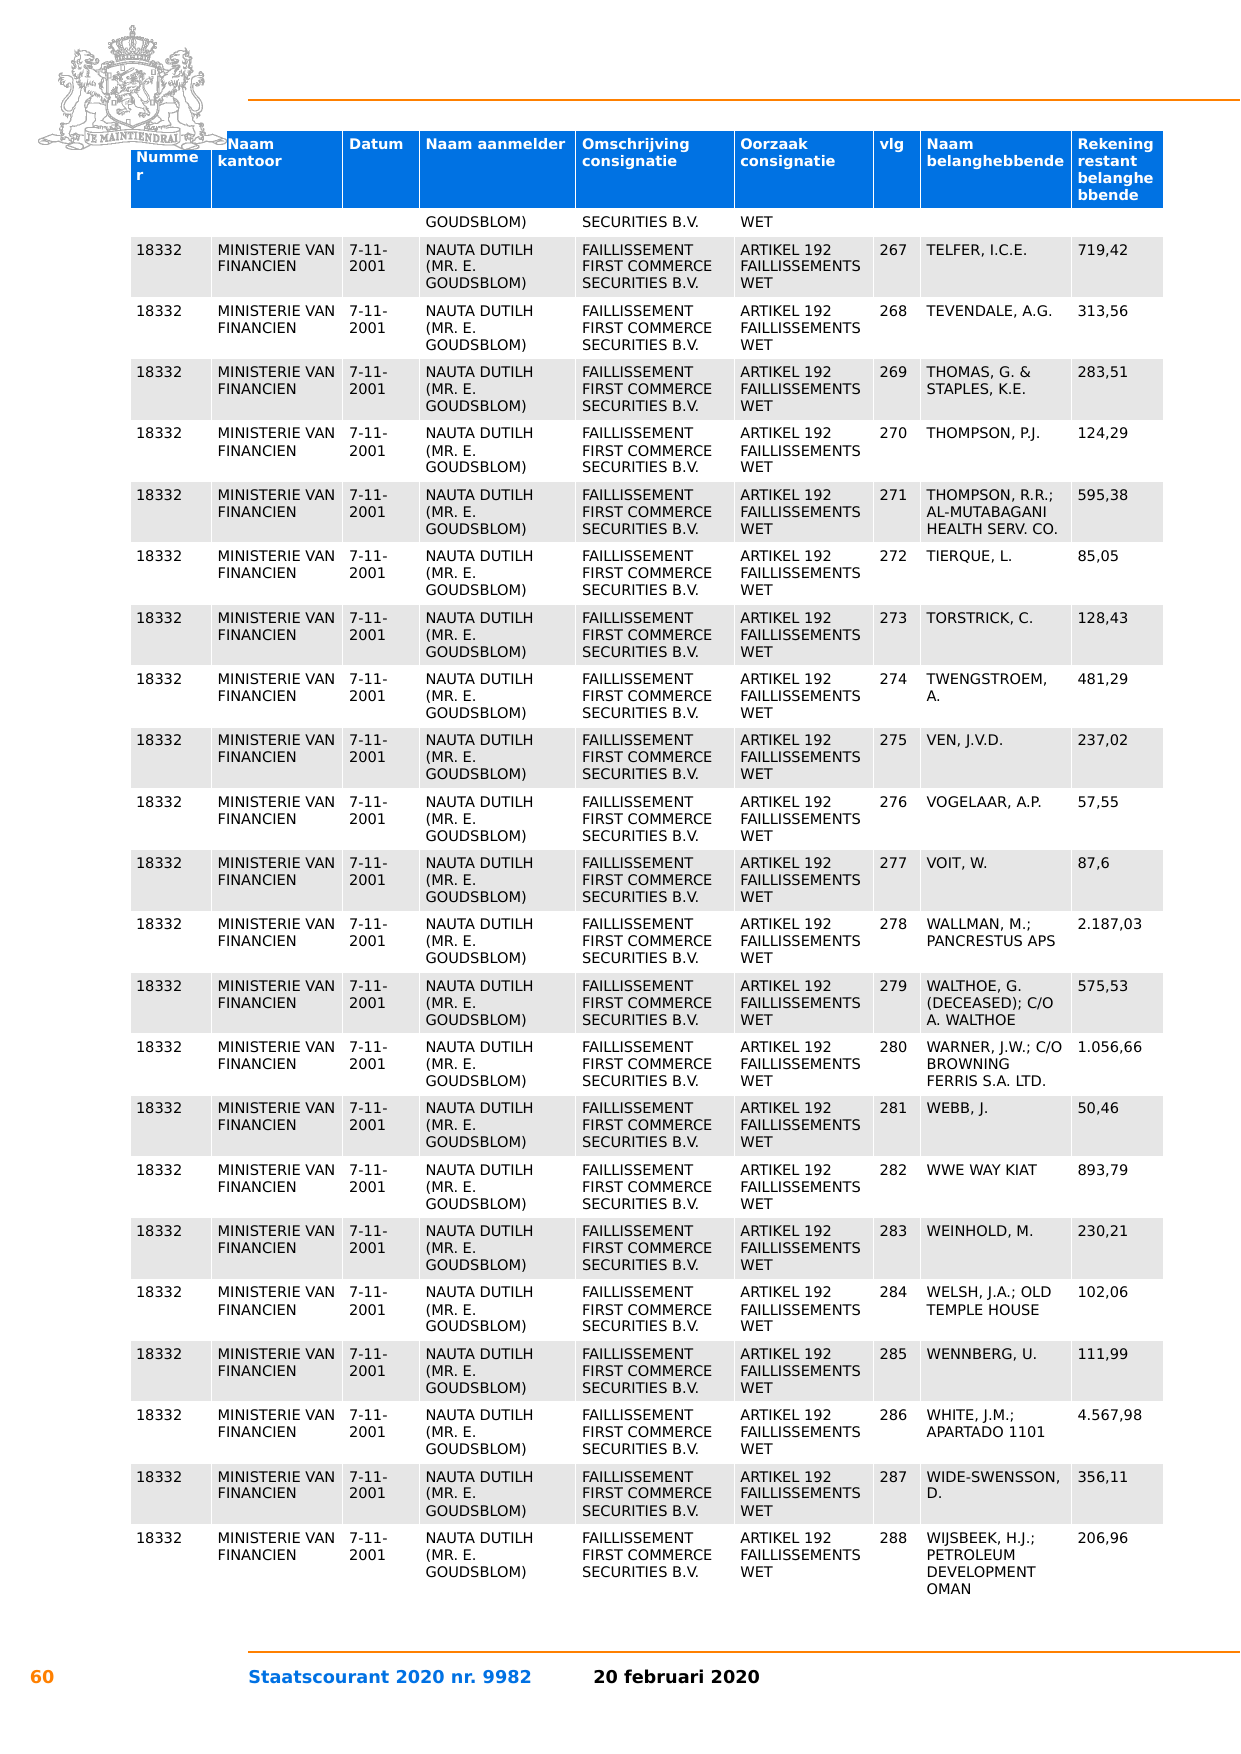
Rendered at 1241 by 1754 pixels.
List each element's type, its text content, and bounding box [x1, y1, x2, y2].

table_cell 7-11-2001 [343, 728, 419, 788]
table_cell TEVENDALE, A.G. [921, 298, 1071, 358]
table_cell ARTIKEL 192 FAILLISSEMENTSWET [735, 359, 873, 420]
table_cell NAUTA DUTILH (MR. E. GOUDSBLOM) [420, 1096, 575, 1156]
table_cell TWENGSTROEM, A. [921, 666, 1071, 726]
table_cell 1.056,66 [1072, 1034, 1163, 1094]
table_header vlg [874, 131, 920, 208]
table_cell 7-11-2001 [343, 912, 419, 972]
table_cell WHITE, J.M.; APARTADO 1101 [921, 1403, 1071, 1463]
table_cell 575,53 [1072, 973, 1163, 1033]
table_cell ARTIKEL 192 FAILLISSEMENTSWET [735, 850, 873, 911]
table_cell 283 [874, 1218, 920, 1279]
table_cell WENNBERG, U. [921, 1341, 1071, 1401]
table_cell 7-11-2001 [343, 605, 419, 665]
table_cell 18332 [131, 850, 211, 911]
table_cell MINISTERIE VAN FINANCIEN [212, 1034, 342, 1094]
table_cell 18332 [131, 1464, 211, 1524]
table_cell NAUTA DUTILH (MR. E. GOUDSBLOM) [420, 1525, 575, 1602]
table_cell 7-11-2001 [343, 359, 419, 420]
table_cell 18332 [131, 666, 211, 726]
table_cell MINISTERIE VAN FINANCIEN [212, 298, 342, 358]
table_cell VOGELAAR, A.P. [921, 789, 1071, 849]
table_cell 280 [874, 1034, 920, 1094]
table_cell 276 [874, 789, 920, 849]
table_cell 286 [874, 1403, 920, 1463]
table_cell 7-11-2001 [343, 1341, 419, 1401]
table_cell WEBB, J. [921, 1096, 1071, 1156]
table_cell 230,21 [1072, 1218, 1163, 1279]
table_cell MINISTERIE VAN FINANCIEN [212, 605, 342, 665]
table_cell ARTIKEL 192 FAILLISSEMENTSWET [735, 728, 873, 788]
table_cell [131, 209, 211, 236]
table_cell 237,02 [1072, 728, 1163, 788]
table_cell VOIT, W. [921, 850, 1071, 911]
table_cell 313,56 [1072, 298, 1163, 358]
table_cell 7-11-2001 [343, 973, 419, 1033]
table_cell NAUTA DUTILH (MR. E. GOUDSBLOM) [420, 850, 575, 911]
table_cell 18332 [131, 789, 211, 849]
table_cell 279 [874, 973, 920, 1033]
table_cell FAILLISSEMENT FIRST COMMERCE SECURITIES B.V. [576, 1218, 734, 1279]
table_cell FAILLISSEMENT FIRST COMMERCE SECURITIES B.V. [576, 421, 734, 481]
table_cell 277 [874, 850, 920, 911]
table_header Naam aanmelder [420, 131, 575, 208]
table_cell 7-11-2001 [343, 1280, 419, 1340]
table_cell 288 [874, 1525, 920, 1602]
table_cell [921, 209, 1071, 236]
table_cell 57,55 [1072, 789, 1163, 849]
table_cell 356,11 [1072, 1464, 1163, 1524]
table_cell MINISTERIE VAN FINANCIEN [212, 789, 342, 849]
table_cell WARNER, J.W.; C/O BROWNING FERRIS S.A. LTD. [921, 1034, 1071, 1094]
table_cell 271 [874, 482, 920, 542]
table_cell NAUTA DUTILH (MR. E. GOUDSBLOM) [420, 666, 575, 726]
table_cell 7-11-2001 [343, 1403, 419, 1463]
table_cell 18332 [131, 1280, 211, 1340]
table_cell 102,06 [1072, 1280, 1163, 1340]
table_cell 206,96 [1072, 1525, 1163, 1602]
table_cell ARTIKEL 192 FAILLISSEMENTSWET [735, 1525, 873, 1602]
table_cell FAILLISSEMENT FIRST COMMERCE SECURITIES B.V. [576, 1096, 734, 1156]
table_cell 893,79 [1072, 1157, 1163, 1217]
table_cell 7-11-2001 [343, 482, 419, 542]
table_cell FAILLISSEMENT FIRST COMMERCE SECURITIES B.V. [576, 482, 734, 542]
table_cell TORSTRICK, C. [921, 605, 1071, 665]
table_cell MINISTERIE VAN FINANCIEN [212, 421, 342, 481]
table_cell 278 [874, 912, 920, 972]
table_cell 7-11-2001 [343, 1034, 419, 1094]
table_cell [212, 209, 342, 236]
table_cell 281 [874, 1096, 920, 1156]
table_cell 18332 [131, 1525, 211, 1602]
table_cell 128,43 [1072, 605, 1163, 665]
table_cell NAUTA DUTILH (MR. E. GOUDSBLOM) [420, 482, 575, 542]
table_cell ARTIKEL 192 FAILLISSEMENTSWET [735, 605, 873, 665]
table_cell 18332 [131, 1096, 211, 1156]
table_cell FAILLISSEMENT FIRST COMMERCE SECURITIES B.V. [576, 912, 734, 972]
table_cell ARTIKEL 192 FAILLISSEMENTSWET [735, 973, 873, 1033]
table_cell NAUTA DUTILH (MR. E. GOUDSBLOM) [420, 973, 575, 1033]
table_cell MINISTERIE VAN FINANCIEN [212, 482, 342, 542]
table_cell 7-11-2001 [343, 544, 419, 604]
table_cell SECURITIES B.V. [576, 209, 734, 236]
table_cell MINISTERIE VAN FINANCIEN [212, 359, 342, 420]
table_cell 272 [874, 544, 920, 604]
table_cell FAILLISSEMENT FIRST COMMERCE SECURITIES B.V. [576, 973, 734, 1033]
table_cell 18332 [131, 728, 211, 788]
table_cell THOMAS, G. & STAPLES, K.E. [921, 359, 1071, 420]
table_cell NAUTA DUTILH (MR. E. GOUDSBLOM) [420, 1034, 575, 1094]
table_cell 18332 [131, 421, 211, 481]
table_cell 87,6 [1072, 850, 1163, 911]
table_cell 481,29 [1072, 666, 1163, 726]
table_cell TELFER, I.C.E. [921, 237, 1071, 297]
table_cell THOMPSON, P.J. [921, 421, 1071, 481]
table_cell [1072, 209, 1163, 236]
table_cell ARTIKEL 192 FAILLISSEMENTSWET [735, 912, 873, 972]
table_cell 270 [874, 421, 920, 481]
table_cell 7-11-2001 [343, 1096, 419, 1156]
table_cell NAUTA DUTILH (MR. E. GOUDSBLOM) [420, 237, 575, 297]
table_cell WEINHOLD, M. [921, 1218, 1071, 1279]
table_cell 283,51 [1072, 359, 1163, 420]
table_cell ARTIKEL 192 FAILLISSEMENTSWET [735, 1034, 873, 1094]
table_cell ARTIKEL 192 FAILLISSEMENTSWET [735, 421, 873, 481]
table_cell [343, 209, 419, 236]
table_cell 7-11-2001 [343, 237, 419, 297]
table_cell NAUTA DUTILH (MR. E. GOUDSBLOM) [420, 1280, 575, 1340]
table_cell ARTIKEL 192 FAILLISSEMENTSWET [735, 1218, 873, 1279]
table_cell NAUTA DUTILH (MR. E. GOUDSBLOM) [420, 1464, 575, 1524]
table_header Oorzaak consignatie [735, 131, 873, 208]
table_cell 18332 [131, 1403, 211, 1463]
table_cell 7-11-2001 [343, 850, 419, 911]
table_cell ARTIKEL 192 FAILLISSEMENTSWET [735, 789, 873, 849]
table_cell NAUTA DUTILH (MR. E. GOUDSBLOM) [420, 1218, 575, 1279]
table_cell FAILLISSEMENT FIRST COMMERCE SECURITIES B.V. [576, 1157, 734, 1217]
table_cell 275 [874, 728, 920, 788]
table_cell 595,38 [1072, 482, 1163, 542]
table_cell 18332 [131, 359, 211, 420]
table_cell MINISTERIE VAN FINANCIEN [212, 666, 342, 726]
table_cell ARTIKEL 192 FAILLISSEMENTSWET [735, 482, 873, 542]
table_cell 267 [874, 237, 920, 297]
table_cell NAUTA DUTILH (MR. E. GOUDSBLOM) [420, 421, 575, 481]
table_cell FAILLISSEMENT FIRST COMMERCE SECURITIES B.V. [576, 1034, 734, 1094]
table_cell 18332 [131, 1341, 211, 1401]
table_header Datum [343, 131, 419, 208]
table_cell VEN, J.V.D. [921, 728, 1071, 788]
table_cell ARTIKEL 192 FAILLISSEMENTSWET [735, 666, 873, 726]
table_cell 7-11-2001 [343, 298, 419, 358]
table_cell 18332 [131, 973, 211, 1033]
table_cell MINISTERIE VAN FINANCIEN [212, 728, 342, 788]
table_cell WALLMAN, M.; PANCRESTUS APS [921, 912, 1071, 972]
table_cell MINISTERIE VAN FINANCIEN [212, 1525, 342, 1602]
table_cell 18332 [131, 482, 211, 542]
table_cell 2.187,03 [1072, 912, 1163, 972]
table_cell ARTIKEL 192 FAILLISSEMENTSWET [735, 1464, 873, 1524]
table_cell ARTIKEL 192 FAILLISSEMENTSWET [735, 544, 873, 604]
table_cell FAILLISSEMENT FIRST COMMERCE SECURITIES B.V. [576, 1280, 734, 1340]
table_cell MINISTERIE VAN FINANCIEN [212, 973, 342, 1033]
table_cell 18332 [131, 298, 211, 358]
table_cell MINISTERIE VAN FINANCIEN [212, 1403, 342, 1463]
table_cell 4.567,98 [1072, 1403, 1163, 1463]
table_cell 268 [874, 298, 920, 358]
table_cell 111,99 [1072, 1341, 1163, 1401]
table_cell MINISTERIE VAN FINANCIEN [212, 912, 342, 972]
table_cell 50,46 [1072, 1096, 1163, 1156]
table_cell WELSH, J.A.; OLD TEMPLE HOUSE [921, 1280, 1071, 1340]
table_cell FAILLISSEMENT FIRST COMMERCE SECURITIES B.V. [576, 666, 734, 726]
table_cell 269 [874, 359, 920, 420]
table_cell 7-11-2001 [343, 1525, 419, 1602]
table_cell ARTIKEL 192 FAILLISSEMENTSWET [735, 1157, 873, 1217]
table_cell MINISTERIE VAN FINANCIEN [212, 544, 342, 604]
table_cell 18332 [131, 544, 211, 604]
table_cell 7-11-2001 [343, 1464, 419, 1524]
table_cell 7-11-2001 [343, 666, 419, 726]
table_cell 284 [874, 1280, 920, 1340]
table_cell NAUTA DUTILH (MR. E. GOUDSBLOM) [420, 298, 575, 358]
table_cell FAILLISSEMENT FIRST COMMERCE SECURITIES B.V. [576, 1341, 734, 1401]
table_cell NAUTA DUTILH (MR. E. GOUDSBLOM) [420, 728, 575, 788]
table_cell MINISTERIE VAN FINANCIEN [212, 850, 342, 911]
table_header Omschrijving consignatie [576, 131, 734, 208]
table_cell [874, 209, 920, 236]
table_cell ARTIKEL 192 FAILLISSEMENTSWET [735, 1403, 873, 1463]
table_cell FAILLISSEMENT FIRST COMMERCE SECURITIES B.V. [576, 544, 734, 604]
table_cell FAILLISSEMENT FIRST COMMERCE SECURITIES B.V. [576, 237, 734, 297]
table_cell FAILLISSEMENT FIRST COMMERCE SECURITIES B.V. [576, 789, 734, 849]
table_header Nummer [131, 150, 211, 208]
table_cell 287 [874, 1464, 920, 1524]
table_cell 18332 [131, 605, 211, 665]
table_cell WIDE-SWENSSON, D. [921, 1464, 1071, 1524]
table_cell 7-11-2001 [343, 1218, 419, 1279]
picture [38, 25, 227, 150]
table_cell GOUDSBLOM) [420, 209, 575, 236]
table_cell 285 [874, 1341, 920, 1401]
table_cell 719,42 [1072, 237, 1163, 297]
table_cell ARTIKEL 192 FAILLISSEMENTSWET [735, 1341, 873, 1401]
table_cell 18332 [131, 1034, 211, 1094]
table_cell WET [735, 209, 873, 236]
table_cell FAILLISSEMENT FIRST COMMERCE SECURITIES B.V. [576, 1464, 734, 1524]
table_cell MINISTERIE VAN FINANCIEN [212, 1157, 342, 1217]
table_cell WWE WAY KIAT [921, 1157, 1071, 1217]
table_cell 18332 [131, 1157, 211, 1217]
table_cell THOMPSON, R.R.; AL-MUTABAGANI HEALTH SERV. CO. [921, 482, 1071, 542]
table_cell 85,05 [1072, 544, 1163, 604]
table_cell NAUTA DUTILH (MR. E. GOUDSBLOM) [420, 1157, 575, 1217]
table_cell NAUTA DUTILH (MR. E. GOUDSBLOM) [420, 1341, 575, 1401]
table_cell WALTHOE, G. (DECEASED); C/O A. WALTHOE [921, 973, 1071, 1033]
table_header Rekening restant belanghebbende [1072, 131, 1163, 208]
table_cell 7-11-2001 [343, 1157, 419, 1217]
table_cell 273 [874, 605, 920, 665]
table_cell ARTIKEL 192 FAILLISSEMENTSWET [735, 298, 873, 358]
table_cell NAUTA DUTILH (MR. E. GOUDSBLOM) [420, 912, 575, 972]
table_cell NAUTA DUTILH (MR. E. GOUDSBLOM) [420, 1403, 575, 1463]
table_cell FAILLISSEMENT FIRST COMMERCE SECURITIES B.V. [576, 359, 734, 420]
table_cell ARTIKEL 192 FAILLISSEMENTSWET [735, 1096, 873, 1156]
table_cell 282 [874, 1157, 920, 1217]
table_cell FAILLISSEMENT FIRST COMMERCE SECURITIES B.V. [576, 728, 734, 788]
table_cell 18332 [131, 1218, 211, 1279]
table_cell MINISTERIE VAN FINANCIEN [212, 1280, 342, 1340]
table_cell ARTIKEL 192 FAILLISSEMENTSWET [735, 1280, 873, 1340]
table_header Naam kantoor [212, 131, 342, 208]
table_cell NAUTA DUTILH (MR. E. GOUDSBLOM) [420, 605, 575, 665]
table_cell MINISTERIE VAN FINANCIEN [212, 1096, 342, 1156]
table_cell MINISTERIE VAN FINANCIEN [212, 237, 342, 297]
table_cell FAILLISSEMENT FIRST COMMERCE SECURITIES B.V. [576, 605, 734, 665]
table_cell FAILLISSEMENT FIRST COMMERCE SECURITIES B.V. [576, 850, 734, 911]
table_cell 18332 [131, 237, 211, 297]
table_cell FAILLISSEMENT FIRST COMMERCE SECURITIES B.V. [576, 298, 734, 358]
table_cell 124,29 [1072, 421, 1163, 481]
table_cell NAUTA DUTILH (MR. E. GOUDSBLOM) [420, 544, 575, 604]
table_cell WIJSBEEK, H.J.; PETROLEUM DEVELOPMENT OMAN [921, 1525, 1071, 1602]
table_cell 7-11-2001 [343, 421, 419, 481]
table_cell MINISTERIE VAN FINANCIEN [212, 1218, 342, 1279]
table_cell 18332 [131, 912, 211, 972]
table_cell TIERQUE, L. [921, 544, 1071, 604]
table_cell 274 [874, 666, 920, 726]
table_cell FAILLISSEMENT FIRST COMMERCE SECURITIES B.V. [576, 1525, 734, 1602]
table_cell 7-11-2001 [343, 789, 419, 849]
table_cell MINISTERIE VAN FINANCIEN [212, 1341, 342, 1401]
table_cell MINISTERIE VAN FINANCIEN [212, 1464, 342, 1524]
table_cell FAILLISSEMENT FIRST COMMERCE SECURITIES B.V. [576, 1403, 734, 1463]
table_cell NAUTA DUTILH (MR. E. GOUDSBLOM) [420, 789, 575, 849]
table_cell NAUTA DUTILH (MR. E. GOUDSBLOM) [420, 359, 575, 420]
table_header Naam belanghebbende [921, 131, 1071, 208]
table_cell ARTIKEL 192 FAILLISSEMENTSWET [735, 237, 873, 297]
